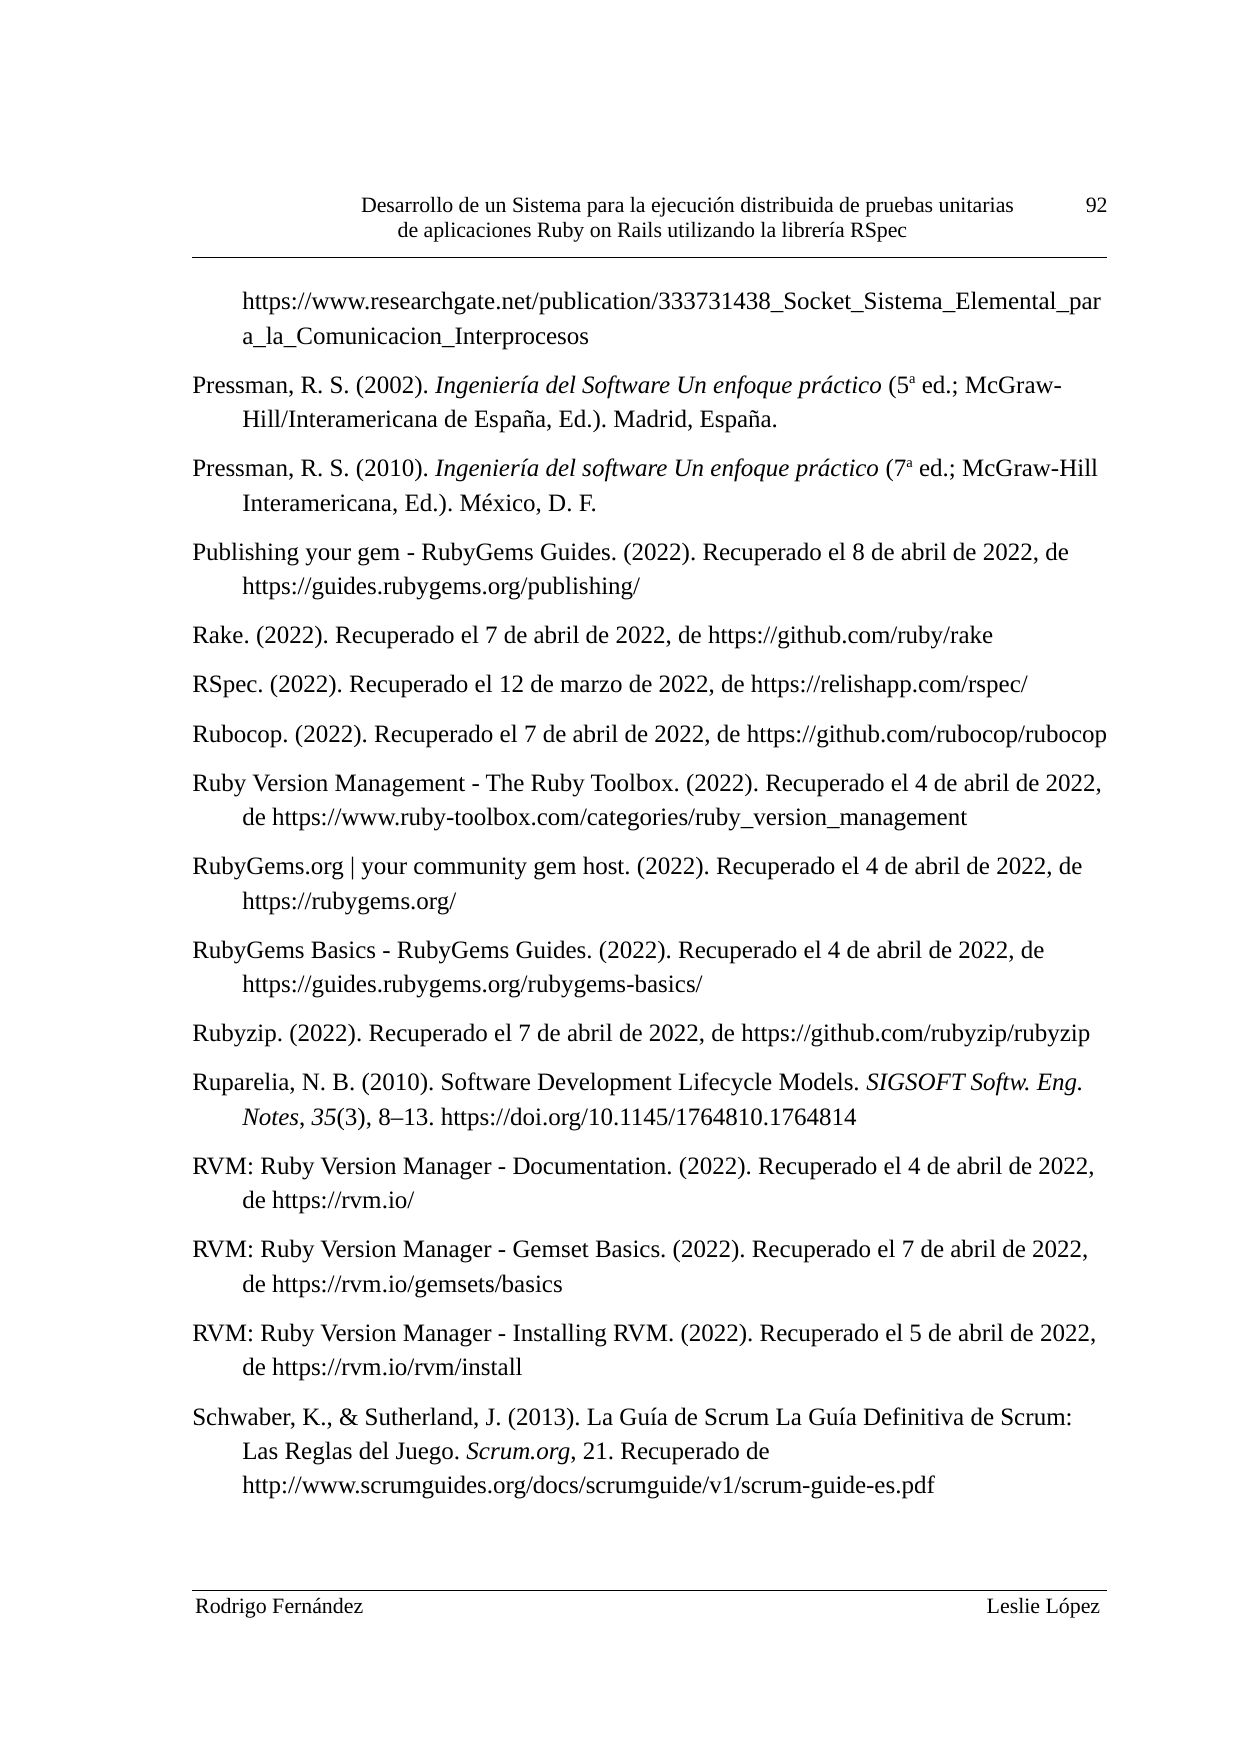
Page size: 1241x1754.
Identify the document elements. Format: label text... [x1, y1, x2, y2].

text Rubyzip. (2022). Recuperado el 7 de abril de 2022, de https://github.com/rubyzip/rubyzip [192, 1018, 1107, 1047]
text Pressman, R. S. (2010). Ingeniería del software Un enfoque práctico (7a ed.; McGraw-Hill Interamericana, Ed.). México, D. F. [192, 453, 1107, 517]
text RSpec. (2022). Recuperado el 12 de marzo de 2022, de https://relishapp.com/rspec/ [192, 669, 1107, 698]
text Publishing your gem - RubyGems Guides. (2022). Recuperado el 8 de abril de 2022, de https://guides.rubygems.org/publishing/ [192, 537, 1107, 600]
text Ruby Version Management - The Ruby Toolbox. (2022). Recuperado el 4 de abril de 2022, de https://www.ruby-toolbox.com/categories/ruby_version_management [192, 768, 1107, 831]
text Schwaber, K., & Sutherland, J. (2013). La Guía de Scrum La Guía Definitiva de Scrum: Las Reglas del Juego. Scrum.org, 21. Recuperado de http://www.scrumguides.org/docs/scrumguide/v1/scrum-guide-es.pdf [192, 1402, 1107, 1499]
text https://www.researchgate.net/publication/333731438_Socket_Sistema_Elemental_para_la_Comunicacion_Interprocesos [192, 286, 1107, 349]
text Rake. (2022). Recuperado el 7 de abril de 2022, de https://github.com/ruby/rake [192, 621, 1107, 649]
text RVM: Ruby Version Manager - Documentation. (2022). Recuperado el 4 de abril de 2022, de https://rvm.io/ [192, 1151, 1107, 1214]
text RubyGems Basics - RubyGems Guides. (2022). Recuperado el 4 de abril de 2022, de https://guides.rubygems.org/rubygems-basics/ [192, 935, 1107, 998]
text Pressman, R. S. (2002). Ingeniería del Software Un enfoque práctico (5a ed.; McGraw-Hill/Interamericana de España, Ed.). Madrid, España. [192, 370, 1107, 433]
text RubyGems.org | your community gem host. (2022). Recuperado el 4 de abril de 2022, de https://rubygems.org/ [192, 851, 1107, 914]
text Ruparelia, N. B. (2010). Software Development Lifecycle Models. SIGSOFT Softw. Eng. Notes, 35(3), 8–13. https://doi.org/10.1145/1764810.1764814 [192, 1067, 1107, 1131]
text Rubocop. (2022). Recuperado el 7 de abril de 2022, de https://github.com/rubocop/rubocop [192, 719, 1107, 747]
text RVM: Ruby Version Manager - Installing RVM. (2022). Recuperado el 5 de abril de 2022, de https://rvm.io/rvm/install [192, 1318, 1107, 1381]
text RVM: Ruby Version Manager - Gemset Basics. (2022). Recuperado el 7 de abril de 2022, de https://rvm.io/gemsets/basics [192, 1234, 1107, 1298]
